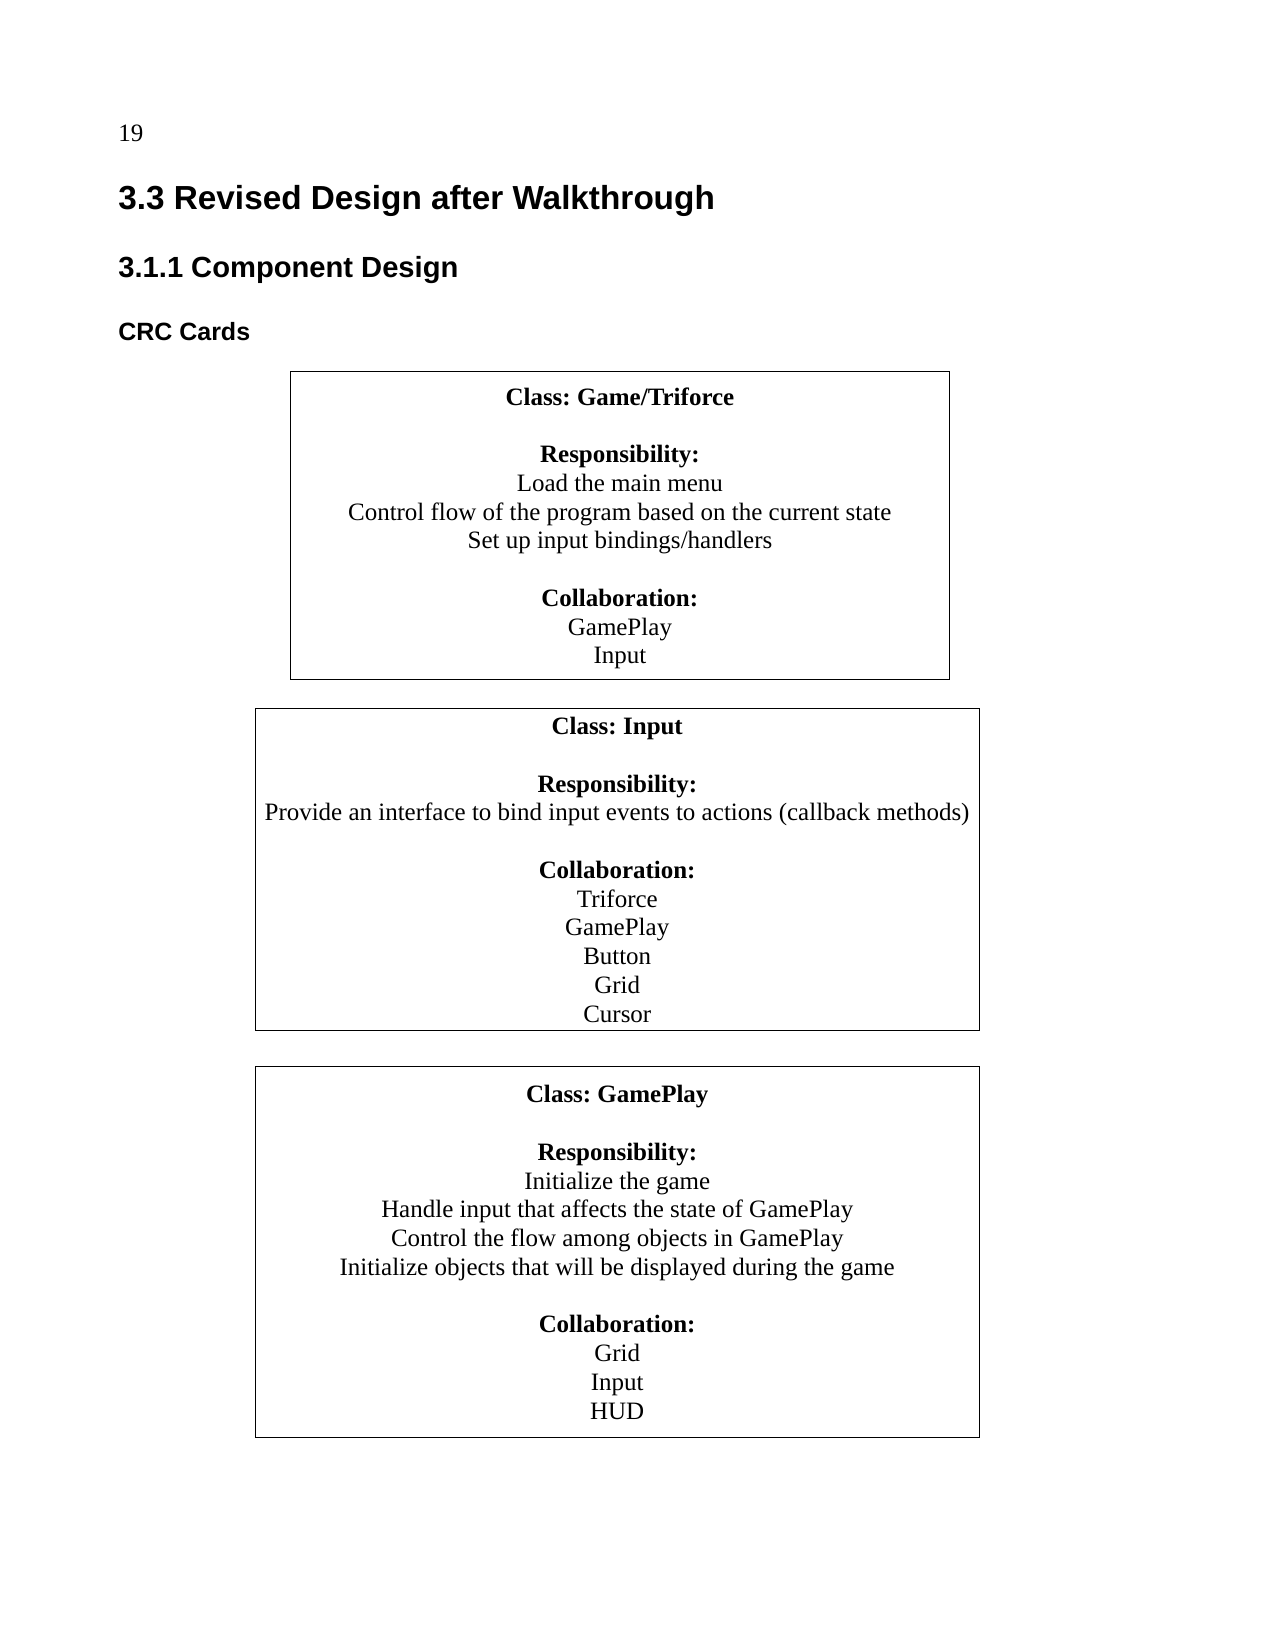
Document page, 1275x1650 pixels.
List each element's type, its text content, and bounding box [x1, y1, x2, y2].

text 3.1.1 Component Design [118, 250, 1157, 284]
text CRC Cards [118, 317, 1157, 346]
text 3.3 Revised Design after Walkthrough [118, 178, 1157, 217]
